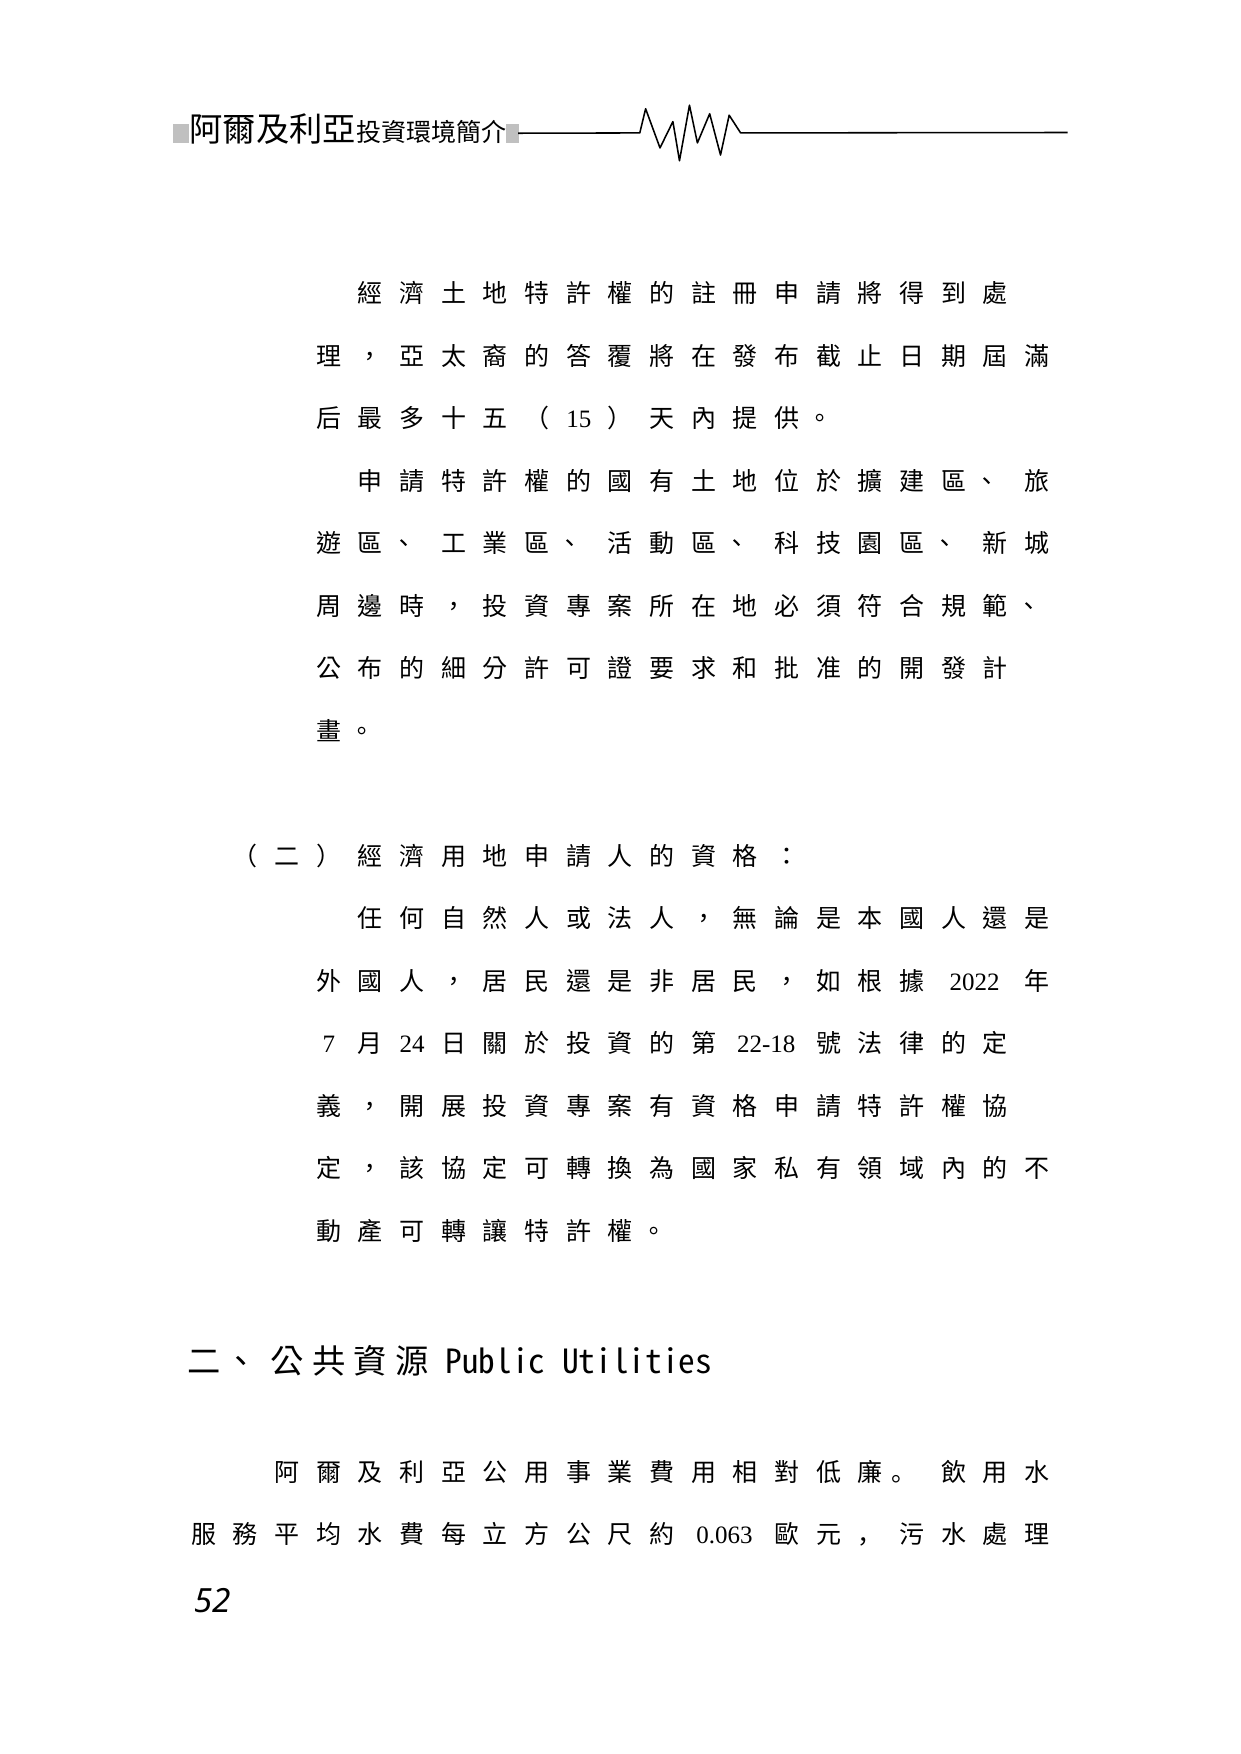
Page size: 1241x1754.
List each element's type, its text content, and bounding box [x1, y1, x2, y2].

text 任何自然人或法人，無論是本國人還是外國人，居民還是非居民，如根據2022年7月24日關於投資的第22-18號法律的定義，開展投資專案有資格申請特許權協定，該協定可轉換為國家私有領域內的不動產可轉讓特許權。 [281, 875, 1058, 1250]
text 申請特許權的國有土地位於擴建區、旅遊區、工業區、活動區、科技園區、新城周邊時，投資專案所在地必須符合規範、公布的細分許可證要求和批准的開發計畫。 [281, 438, 1058, 750]
text 經濟土地特許權的註冊申請將得到處理，亞太裔的答覆將在發布截止日期屆滿后最多十五（15）天內提供。 [281, 250, 1058, 438]
text 阿爾及利亞公用事業費用相對低廉。飲用水服務平均水費每立方公尺約0.063歐元，污水處理 [183, 1429, 1058, 1554]
text 二、公共資源Public Utilities [183, 1277, 1058, 1402]
text （二）經濟用地申請人的資格： [207, 813, 1058, 875]
